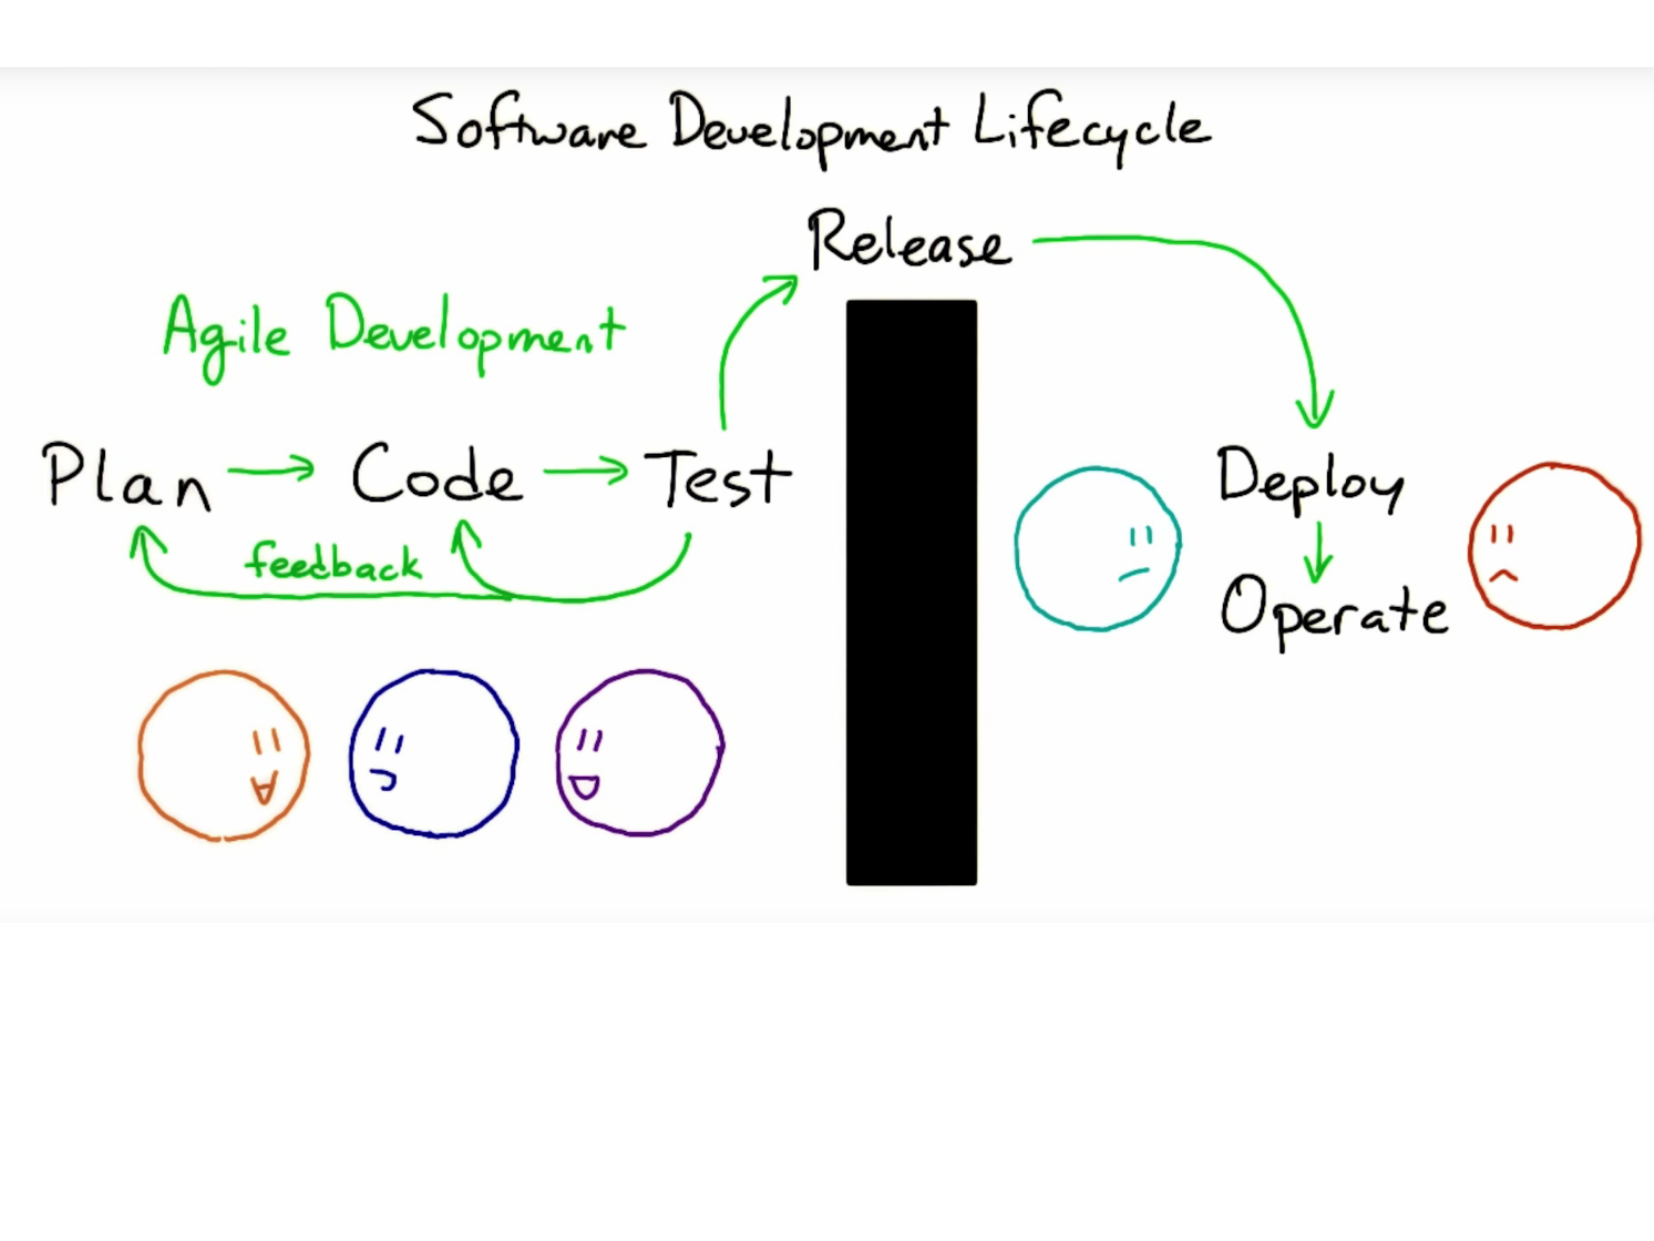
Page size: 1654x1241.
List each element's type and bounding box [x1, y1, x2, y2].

picture [0, 67, 1654, 923]
